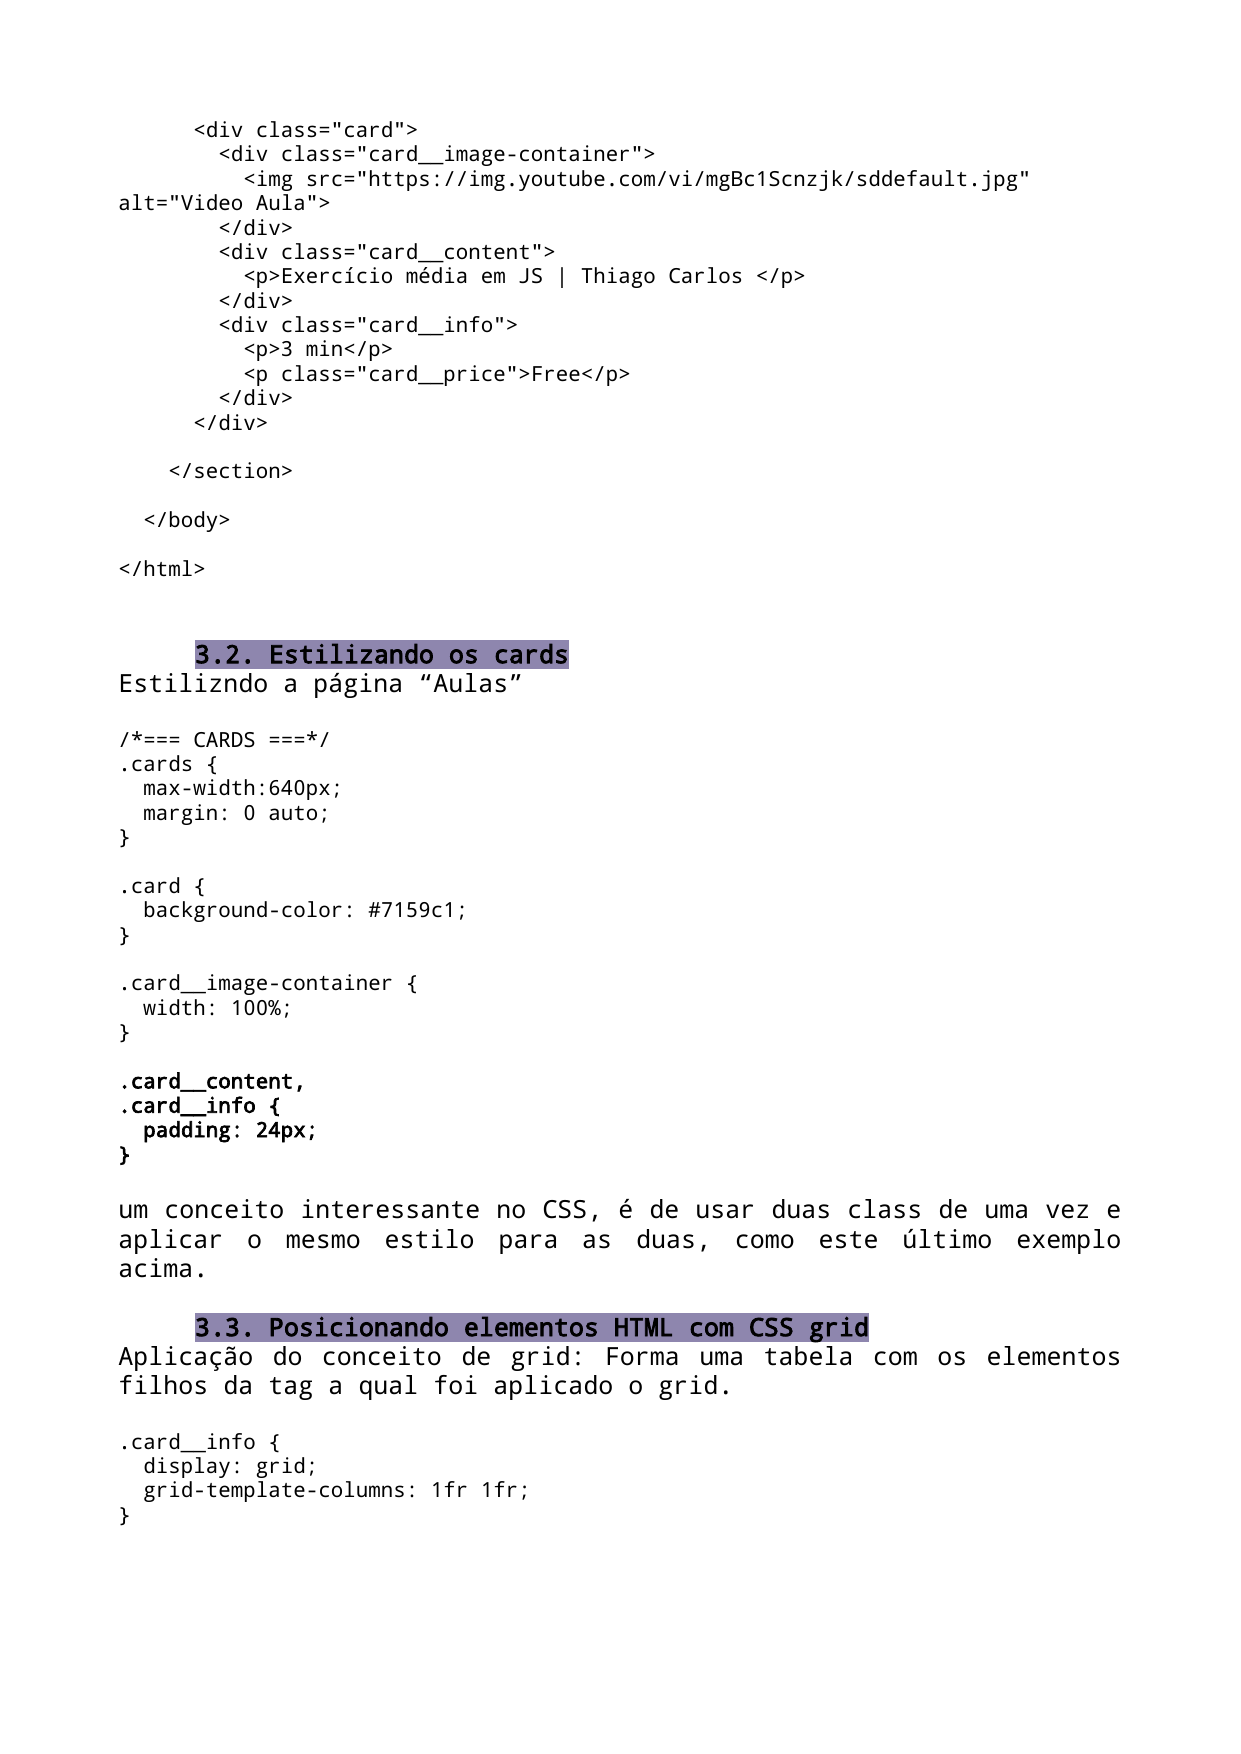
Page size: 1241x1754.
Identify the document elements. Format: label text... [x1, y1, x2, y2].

text um conceito interessante no CSS, é de usar duas class de uma vez e aplicar o mesmo estilo para as duas, como este último exemplo acima. [118, 1196, 1122, 1283]
text } [118, 923, 1122, 947]
text .cards { [118, 752, 1122, 776]
list Estilizndo a página “Aulas” [118, 669, 1122, 698]
text </html> [118, 557, 1122, 581]
text .card__info { [118, 1093, 1122, 1118]
text </div> [118, 216, 1122, 240]
text <div class="card__image-container"> [118, 142, 1122, 167]
text grid-template-columns: 1fr 1fr; [118, 1478, 1122, 1503]
text } [118, 1142, 1122, 1166]
text background-color: #7159c1; [118, 898, 1122, 923]
text } [118, 825, 1122, 849]
text <div class="card"> [118, 118, 1122, 142]
text padding: 24px; [118, 1118, 1122, 1142]
text } [118, 1503, 1122, 1527]
text </body> [118, 508, 1122, 532]
text </div> [118, 411, 1122, 435]
text Aplicação do conceito de grid: Forma uma tabela com os elementos filhos da tag a qual foi aplicado o grid. [118, 1342, 1122, 1401]
text <div class="card__content"> [118, 240, 1122, 264]
text .card__content, [118, 1069, 1122, 1093]
text } [118, 1020, 1122, 1044]
text <p class="card__price">Free</p> [118, 362, 1122, 386]
text <div class="card__info"> [118, 313, 1122, 337]
text /*=== CARDS ===*/ [118, 728, 1122, 752]
text </section> [118, 459, 1122, 484]
text </div> [118, 386, 1122, 411]
text .card__info { [118, 1430, 1122, 1454]
list Posicionando elementos HTML com CSS grid [269, 1313, 1122, 1342]
text .card { [118, 874, 1122, 898]
text max-width:640px; [118, 776, 1122, 801]
text <p>3 min</p> [118, 337, 1122, 362]
text display: grid; [118, 1454, 1122, 1478]
text <p>Exercício média em JS | Thiago Carlos </p> [118, 264, 1122, 289]
text .card__image-container { [118, 971, 1122, 996]
list Estilizando os cards [269, 640, 1122, 669]
text width: 100%; [118, 996, 1122, 1020]
text <img src="https://img.youtube.com/vi/mgBc1Scnzjk/sddefault.jpg" alt="Video Aula"> [118, 167, 1122, 216]
text margin: 0 auto; [118, 801, 1122, 825]
text </div> [118, 289, 1122, 313]
